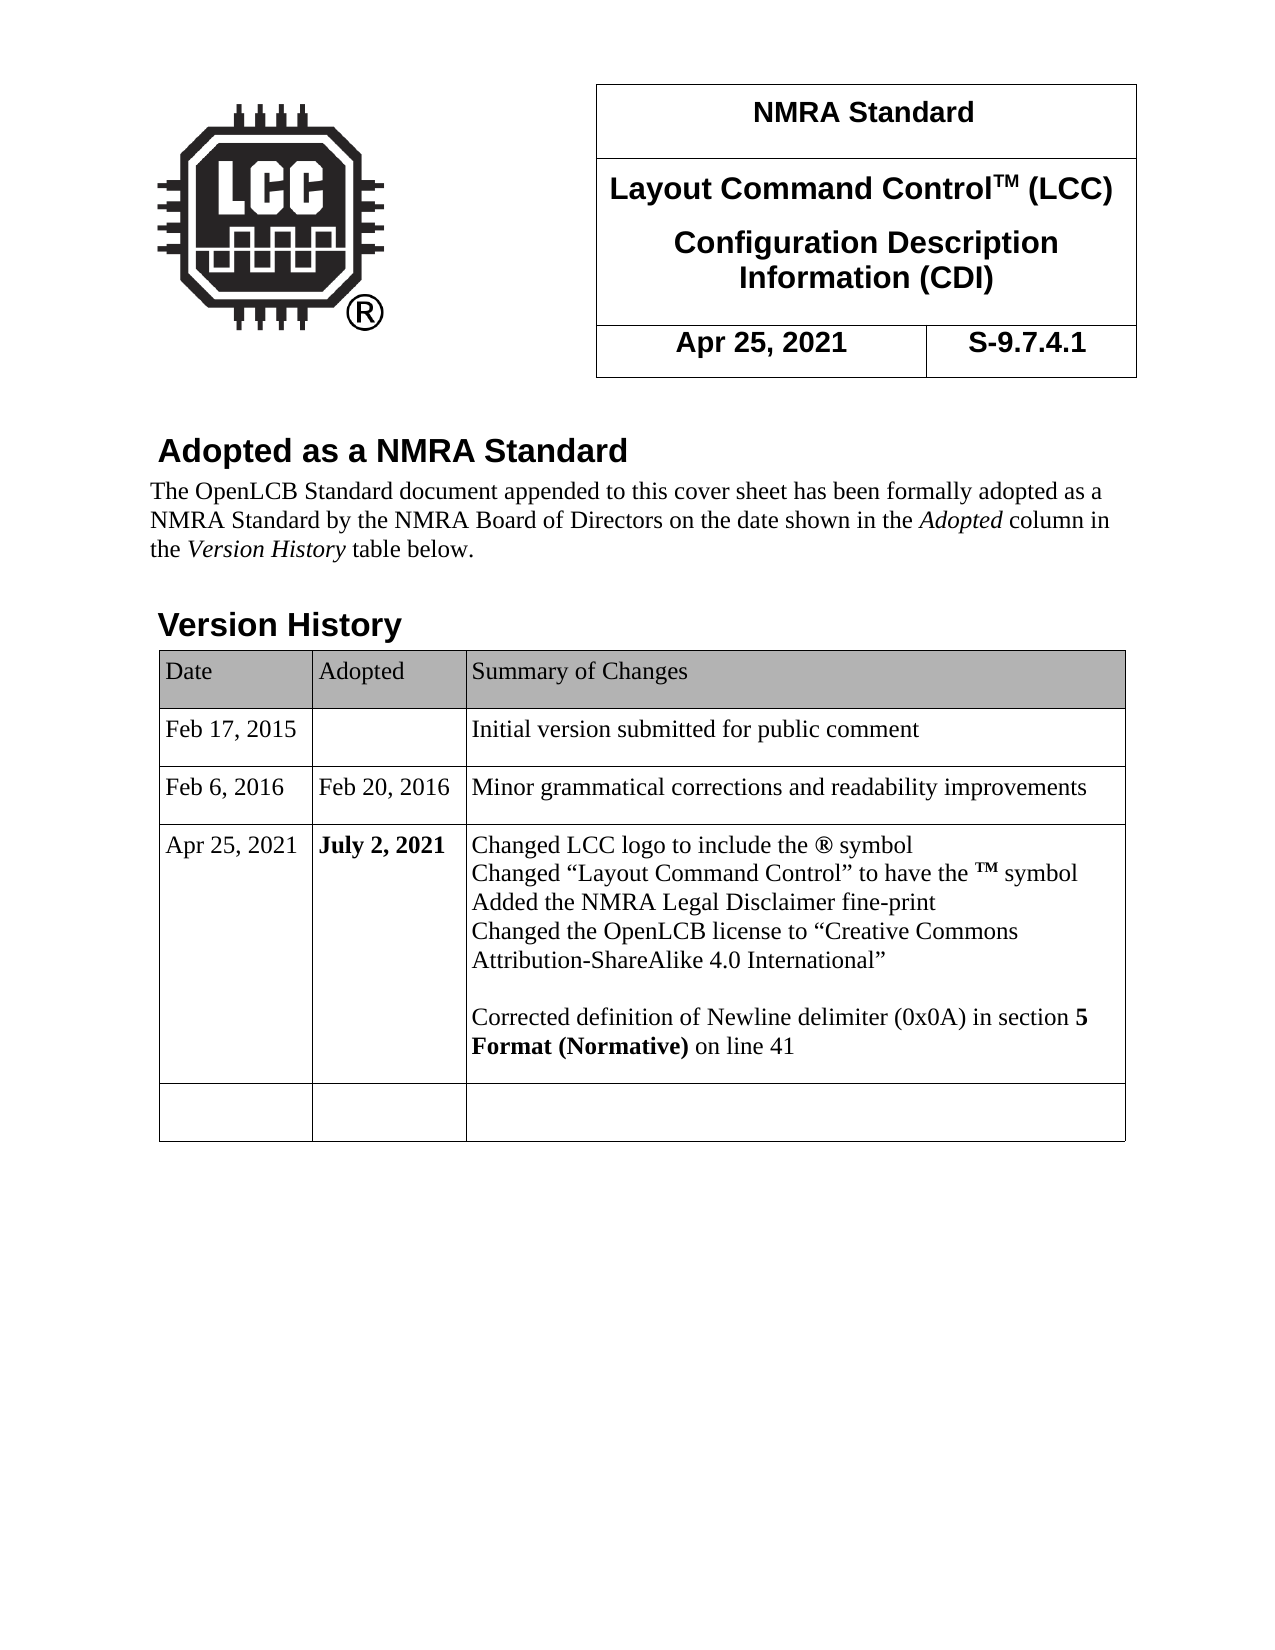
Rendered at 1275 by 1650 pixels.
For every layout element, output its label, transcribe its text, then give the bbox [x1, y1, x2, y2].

subtitle Adopted as a NMRA Standard [112, 432, 1125, 470]
table_cell [313, 709, 466, 766]
table_cell Initial version submitted for public comment [467, 709, 1125, 766]
table_cell Minor grammatical corrections and readability improvements [467, 767, 1125, 824]
text The OpenLCB Standard document appended to this cover sheet has been formally adopted as a NMRA Standard by the NMRA Board of Directors on the date shown in the Adopted column in the Version History table below. [150, 476, 1125, 562]
table_cell Feb 20, 2016 [313, 767, 466, 824]
picture [138, 85, 405, 347]
table_cell Feb 6, 2016 [160, 767, 312, 824]
table_header Summary of Changes [467, 651, 1125, 708]
table_header Date [160, 651, 312, 708]
table_cell [467, 1084, 1125, 1141]
table_cell July 2, 2021 [313, 825, 466, 1083]
table_cell Apr 25, 2021 [160, 825, 312, 1083]
table_cell [313, 1084, 466, 1141]
table_cell [160, 1084, 312, 1141]
subtitle Version History [112, 605, 1125, 644]
table_header Adopted [313, 651, 466, 708]
table_cell Feb 17, 2015 [160, 709, 312, 766]
table_cell Changed LCC logo to include the ® symbol Changed “Layout Command Control” to have the TM symbol Added the NMRA Legal Disclaimer fine-print Changed the OpenLCB license to “Creative Commons Attribution-ShareAlike 4.0 International” Corrected definition of Newline delimiter (0x0A) in section 5 Format (Normative) on line 41 [467, 825, 1125, 1083]
